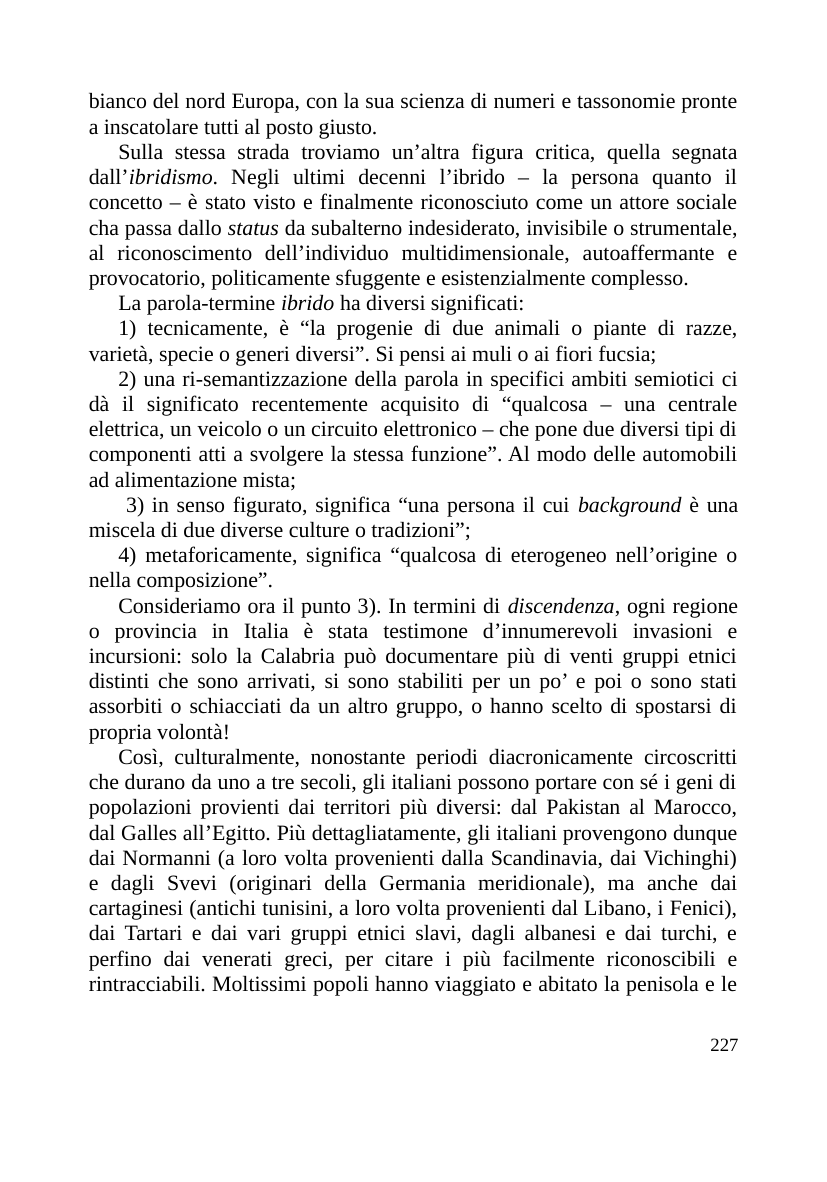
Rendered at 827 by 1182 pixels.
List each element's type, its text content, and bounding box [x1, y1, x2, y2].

text 1) tecnicamente, è “la progenie di due animali o piante di razze, varietà, specie o generi diversi”. Si pensi ai muli o ai fiori fucsia; [88, 315, 738, 366]
text Così, culturalmente, nonostante periodi diacronicamente circoscritti che durano da uno a tre secoli, gli italiani possono portare con sé i geni di popolazioni provienti dai territori più diversi: dal Pakistan al Marocco, dal Galles all’Egitto. Più dettagliatamente, gli italiani provengono dunque dai Normanni (a loro volta provenienti dalla Scandinavia, dai Vichinghi) e dagli Svevi (originari della Germania meridionale), ma anche dai cartaginesi (antichi tunisini, a loro volta provenienti dal Libano, i Fenici), dai Tartari e dai vari gruppi etnici slavi, dagli albanesi e dai turchi, e perfino dai venerati greci, per citare i più facilmente riconoscibili e rintracciabili. Moltissimi popoli hanno viaggiato e abitato la penisola e le [88, 744, 738, 996]
text 2) una ri-semantizzazione della parola in specifici ambiti semiotici ci dà il significato recentemente acquisito di “qualcosa – una centrale elettrica, un veicolo o un circuito elettronico – che pone due diversi tipi di componenti atti a svolgere la stessa funzione”. Al modo delle automobili ad alimentazione mista; [88, 366, 738, 492]
text bianco del nord Europa, con la sua scienza di numeri e tassonomie pronte a inscatolare tutti al posto giusto. [88, 88, 738, 139]
text La parola-termine ibrido ha diversi significati: [88, 290, 738, 315]
text 3) in senso figurato, significa “una persona il cui background è una miscela di due diverse culture o tradizioni”; [88, 492, 738, 542]
text 4) metaforicamente, significa “qualcosa di eterogeneo nell’origine o nella composizione”. [88, 542, 738, 593]
text Sulla stessa strada troviamo un’altra figura critica, quella segnata dall’ibridismo. Negli ultimi decenni l’ibrido – la persona quanto il concetto – è stato visto e finalmente riconosciuto come un attore sociale cha passa dallo status da subalterno indesiderato, invisibile o strumentale, al riconoscimento dell’individuo multidimensionale, autoaffermante e provocatorio, politicamente sfuggente e esistenzialmente complesso. [88, 139, 738, 290]
text Consideriamo ora il punto 3). In termini di discendenza, ogni regione o provincia in Italia è stata testimone d’innumerevoli invasioni e incursioni: solo la Calabria può documentare più di venti gruppi etnici distinti che sono arrivati, si sono stabiliti per un po’ e poi o sono stati assorbiti o schiacciati da un altro gruppo, o hanno scelto di spostarsi di propria volontà! [88, 593, 738, 744]
